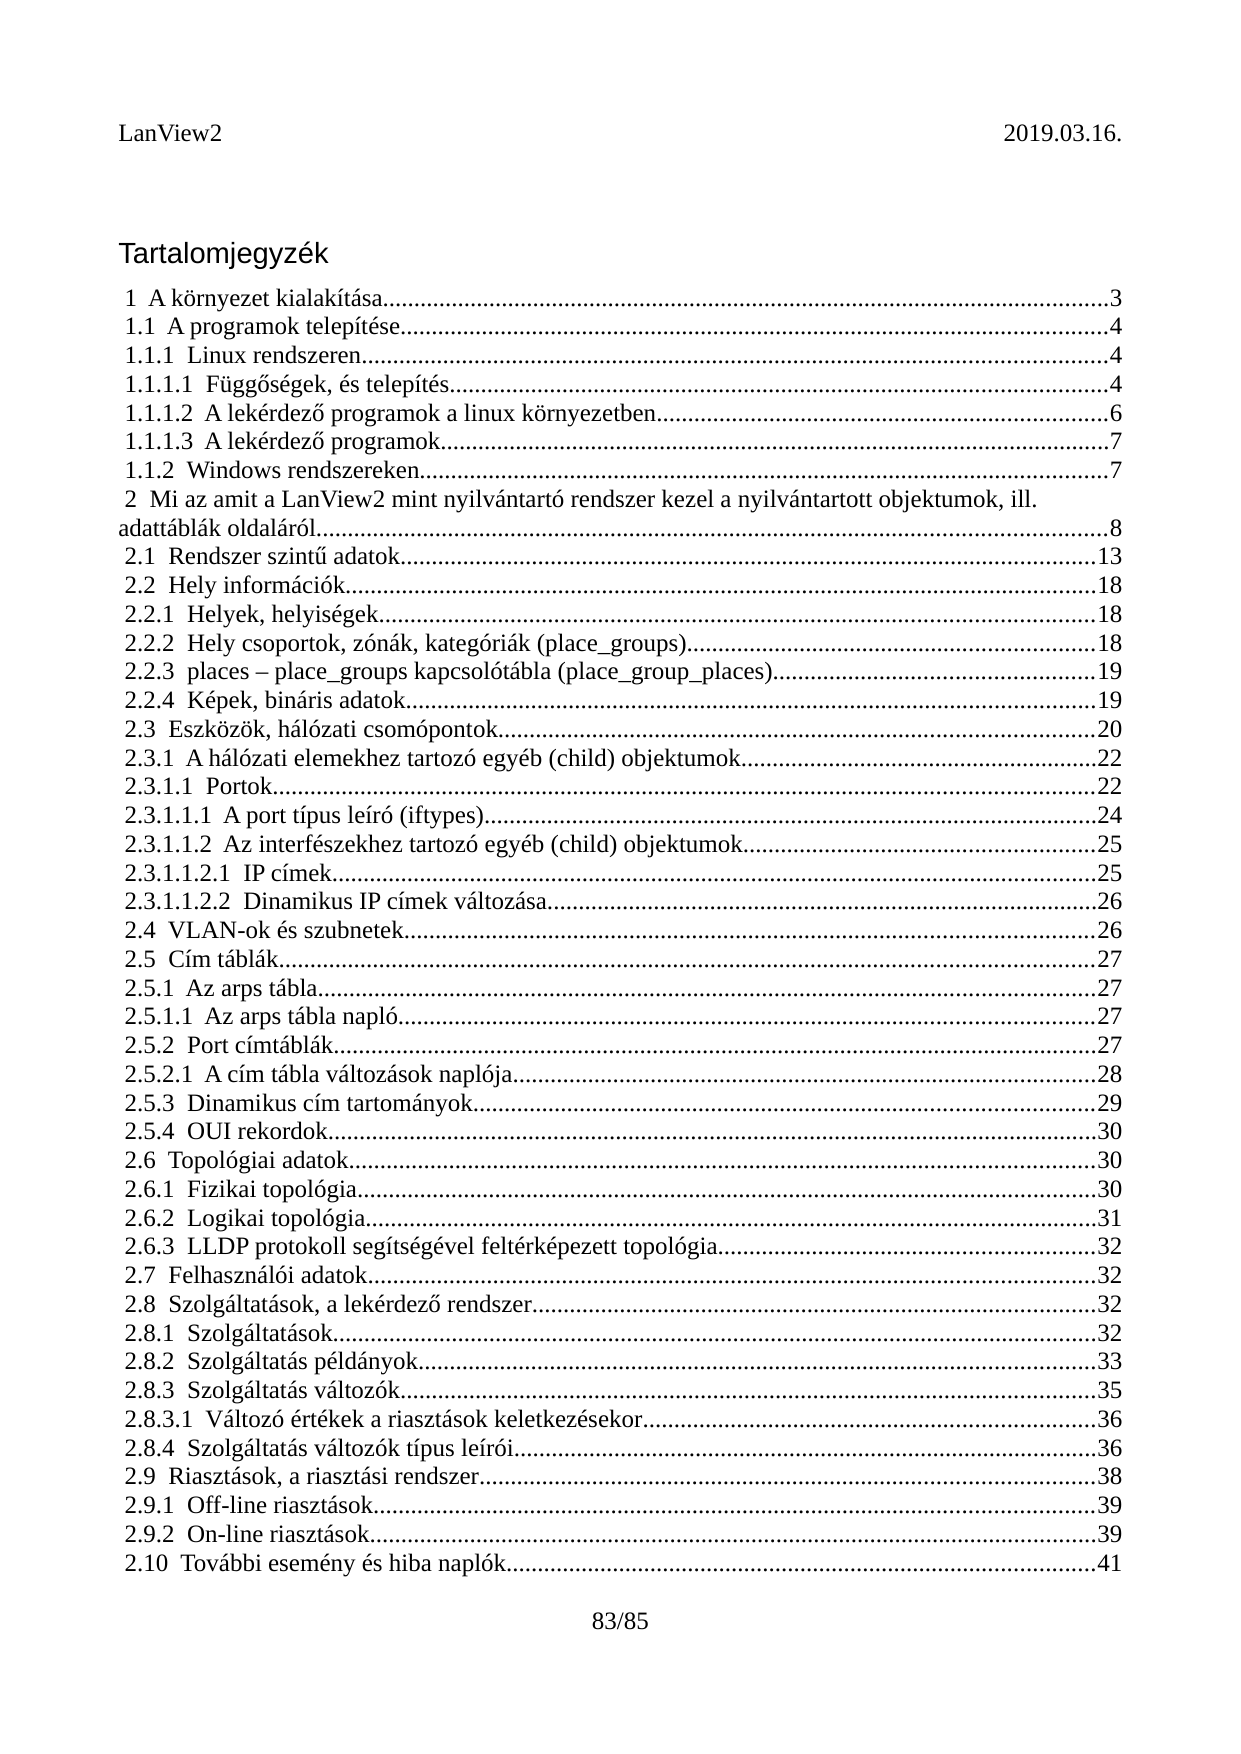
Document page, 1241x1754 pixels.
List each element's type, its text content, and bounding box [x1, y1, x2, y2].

text 1.1.1.2 A lekérdező programok a linux környezetben 6 [118, 398, 1122, 426]
text 2.5 Cím táblák 27 [118, 944, 1122, 973]
text 2.2.2 Hely csoportok, zónák, kategóriák (place_groups) 18 [118, 628, 1122, 656]
text 2.3.1.1.2 Az interfészekhez tartozó egyéb (child) objektumok 25 [118, 829, 1122, 858]
text 2.6 Topológiai adatok 30 [118, 1145, 1122, 1174]
text 2.5.2.1 A cím tábla változások naplója 28 [118, 1059, 1122, 1088]
text 2.2.4 Képek, bináris adatok 19 [118, 685, 1122, 714]
text 1.1 A programok telepítése 4 [118, 311, 1122, 340]
text 1 A környezet kialakítása 3 [118, 283, 1122, 311]
text 2.8.2 Szolgáltatás példányok 33 [118, 1346, 1122, 1375]
text 2.4 VLAN-ok és szubnetek 26 [118, 915, 1122, 944]
text 1.1.1 Linux rendszeren 4 [118, 340, 1122, 369]
text 1.1.1.1 Függőségek, és telepítés 4 [118, 369, 1122, 398]
text 2.5.1 Az arps tábla 27 [118, 973, 1122, 1001]
text 2.2 Hely információk 18 [118, 570, 1122, 599]
text 2.2.3 places – place_groups kapcsolótábla (place_group_places) 19 [118, 656, 1122, 685]
text 2.3 Eszközök, hálózati csomópontok 20 [118, 714, 1122, 743]
text 2.8.4 Szolgáltatás változók típus leírói 36 [118, 1433, 1122, 1461]
text 2.2.1 Helyek, helyiségek 18 [118, 599, 1122, 628]
subtitle Tartalomjegyzék [118, 237, 1122, 270]
text 2.6.2 Logikai topológia 31 [118, 1203, 1122, 1231]
text 2 Mi az amit a LanView2 mint nyilvántartó rendszer kezel a nyilvántartott objektumok, ill. adattáblák oldaláról. 8 [118, 484, 1122, 541]
text 2.3.1 A hálózati elemekhez tartozó egyéb (child) objektumok 22 [118, 743, 1122, 771]
text 2.3.1.1.1 A port típus leíró (iftypes) 24 [118, 800, 1122, 829]
text 2.9.2 On-line riasztások 39 [118, 1519, 1122, 1548]
text 2.5.4 OUI rekordok 30 [118, 1116, 1122, 1145]
text 2.8.3.1 Változó értékek a riasztások keletkezésekor 36 [118, 1404, 1122, 1433]
text 2.6.1 Fizikai topológia 30 [118, 1174, 1122, 1203]
text 2.5.2 Port címtáblák. 27 [118, 1030, 1122, 1059]
text 2.9 Riasztások, a riasztási rendszer 38 [118, 1461, 1122, 1490]
text 2.8.3 Szolgáltatás változók 35 [118, 1375, 1122, 1404]
text 2.10 További esemény és hiba naplók 41 [118, 1548, 1122, 1576]
text 2.6.3 LLDP protokoll segítségével feltérképezett topológia 32 [118, 1231, 1122, 1260]
text 2.8 Szolgáltatások, a lekérdező rendszer 32 [118, 1289, 1122, 1318]
text 2.3.1.1.2.1 IP címek 25 [118, 858, 1122, 886]
text 1.1.2 Windows rendszereken 7 [118, 455, 1122, 484]
text 1.1.1.3 A lekérdező programok 7 [118, 426, 1122, 455]
text 2.3.1.1 Portok 22 [118, 771, 1122, 800]
text 2.5.1.1 Az arps tábla napló 27 [118, 1001, 1122, 1030]
text 2.3.1.1.2.2 Dinamikus IP címek változása. 26 [118, 886, 1122, 915]
text 2.5.3 Dinamikus cím tartományok 29 [118, 1088, 1122, 1116]
text 2.8.1 Szolgáltatások 32 [118, 1318, 1122, 1346]
text 2.9.1 Off-line riasztások 39 [118, 1490, 1122, 1519]
text 2.1 Rendszer szintű adatok 13 [118, 541, 1122, 570]
text 2.7 Felhasználói adatok 32 [118, 1260, 1122, 1289]
